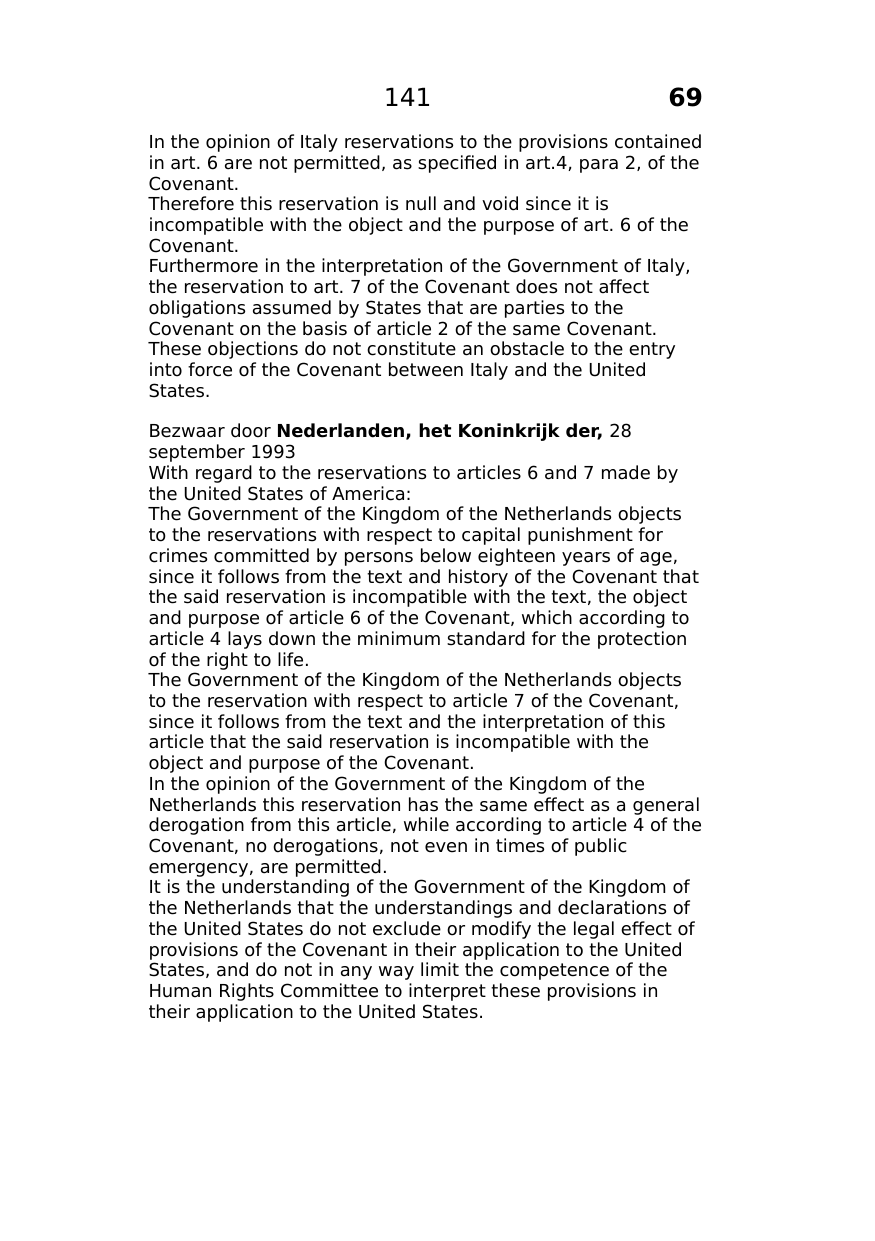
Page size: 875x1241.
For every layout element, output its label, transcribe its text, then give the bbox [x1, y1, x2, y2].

text These objections do not constitute an obstacle to the entry into force of the Covenant between Italy and the United States. [148, 339, 703, 401]
text The Government of the Kingdom of the Netherlands objects to the reservations with respect to capital punishment for crimes committed by persons below eighteen years of age, since it follows from the text and history of the Covenant that the said reservation is incompatible with the text, the object and purpose of article 6 of the Covenant, which according to article 4 lays down the minimum standard for the protection of the right to life. [148, 504, 703, 670]
text Bezwaar door Nederlanden, het Koninkrijk der, 28 september 1993 [148, 421, 703, 463]
text In the opinion of the Government of the Kingdom of the Netherlands this reservation has the same effect as a general derogation from this article, while according to article 4 of the Covenant, no derogations, not even in times of public emergency, are permitted. [148, 774, 703, 877]
text The Government of the Kingdom of the Netherlands objects to the reservation with respect to article 7 of the Covenant, since it follows from the text and the interpretation of this article that the said reservation is incompatible with the object and purpose of the Covenant. [148, 670, 703, 774]
text It is the understanding of the Government of the Kingdom of the Netherlands that the understandings and declarations of the United States do not exclude or modify the legal effect of provisions of the Covenant in their application to the United States, and do not in any way limit the competence of the Human Rights Committee to interpret these provisions in their application to the United States. [148, 877, 703, 1022]
text With regard to the reservations to articles 6 and 7 made by the United States of America: [148, 463, 703, 504]
text Therefore this reservation is null and void since it is incompatible with the object and the purpose of art. 6 of the Covenant. [148, 194, 703, 256]
text Furthermore in the interpretation of the Government of Italy, the reservation to art. 7 of the Covenant does not affect obligations assumed by States that are parties to the Covenant on the basis of article 2 of the same Covenant. [148, 256, 703, 339]
text In the opinion of Italy reservations to the provisions contained in art. 6 are not permitted, as specified in art.4, para 2, of the Covenant. [148, 132, 703, 194]
